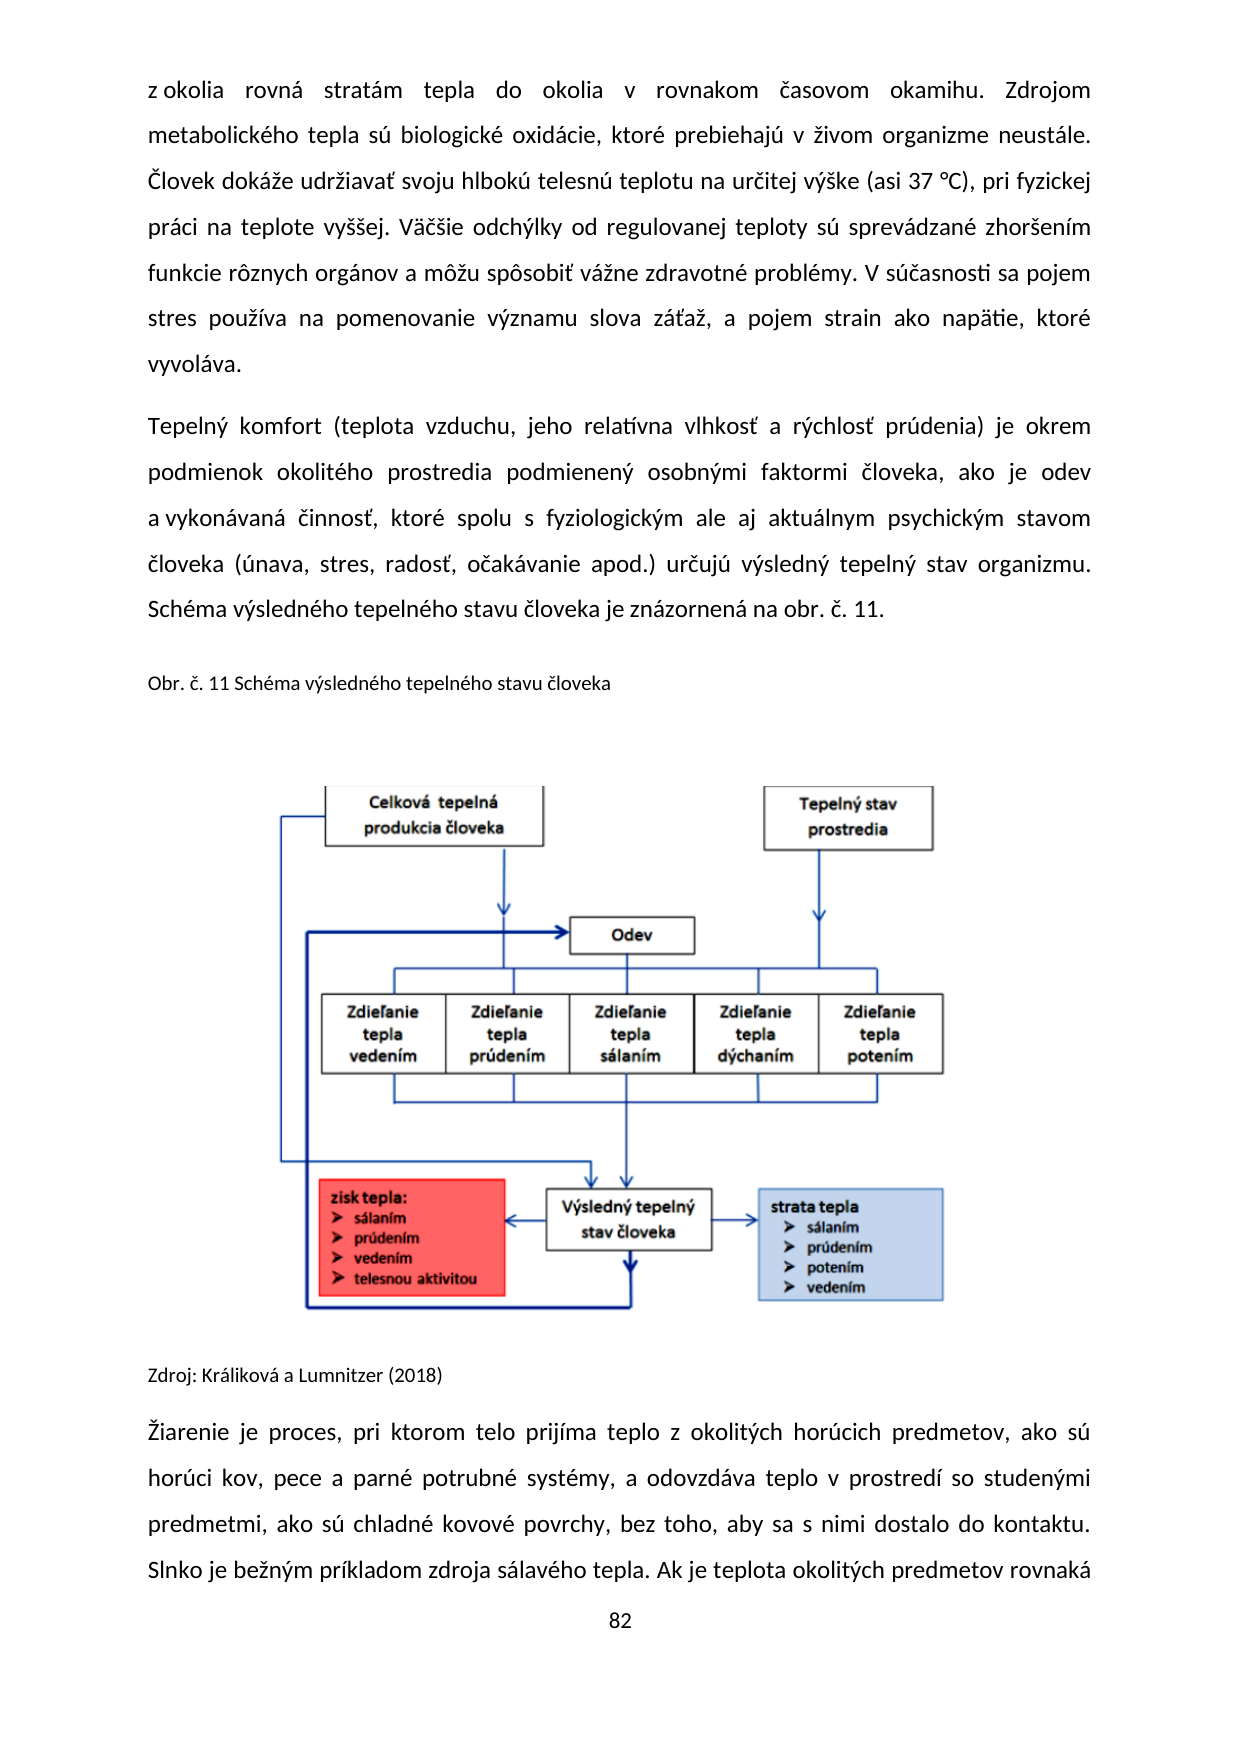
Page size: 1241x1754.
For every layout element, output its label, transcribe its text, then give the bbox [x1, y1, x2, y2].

text Tepelný komfort (teplota vzduchu, jeho relatívna vlhkosť a rýchlosť prúdenia) je okrem podmienok okolitého prostredia podmienený osobnými faktormi človeka, ako je odev a vykonávaná činnosť, ktoré spolu s fyziologickým ale aj aktuálnym psychickým stavom človeka (únava, stres, radosť, očakávanie apod.) určujú výsledný tepelný stav organizmu. Schéma výsledného tepelného stavu človeka je znázornená na obr. č. 11. [148, 411, 1093, 624]
text Žiarenie je proces, pri ktorom telo prijíma teplo z okolitých horúcich predmetov, ako sú horúci kov, pece a parné potrubné systémy, a odovzdáva teplo v prostredí so studenými predmetmi, ako sú chladné kovové povrchy, bez toho, aby sa s nimi dostalo do kontaktu. Slnko je bežným príkladom zdroja sálavého tepla. Ak je teplota okolitých predmetov rovnaká [148, 1417, 1093, 1584]
text Zdroj: Králiková a Lumnitzer (2018) [148, 1362, 1093, 1387]
text Obr. č. 11 Schéma výsledného tepelného stavu človeka [148, 670, 1093, 696]
text z okolia rovná stratám tepla do okolia v rovnakom časovom okamihu. Zdrojom metabolického tepla sú biologické oxidácie, ktoré prebiehajú v živom organizme neustále. Človek dokáže udržiavať svoju hlbokú telesnú teplotu na určitej výške (asi 37 °C), pri fyzickej práci na teplote vyššej. Väčšie odchýlky od regulovanej teploty sú sprevádzané zhoršením funkcie rôznych orgánov a môžu spôsobiť vážne zdravotné problémy. V súčasnosti sa pojem stres používa na pomenovanie významu slova záťaž, a pojem strain ako napätie, ktoré vyvoláva. [148, 74, 1093, 379]
